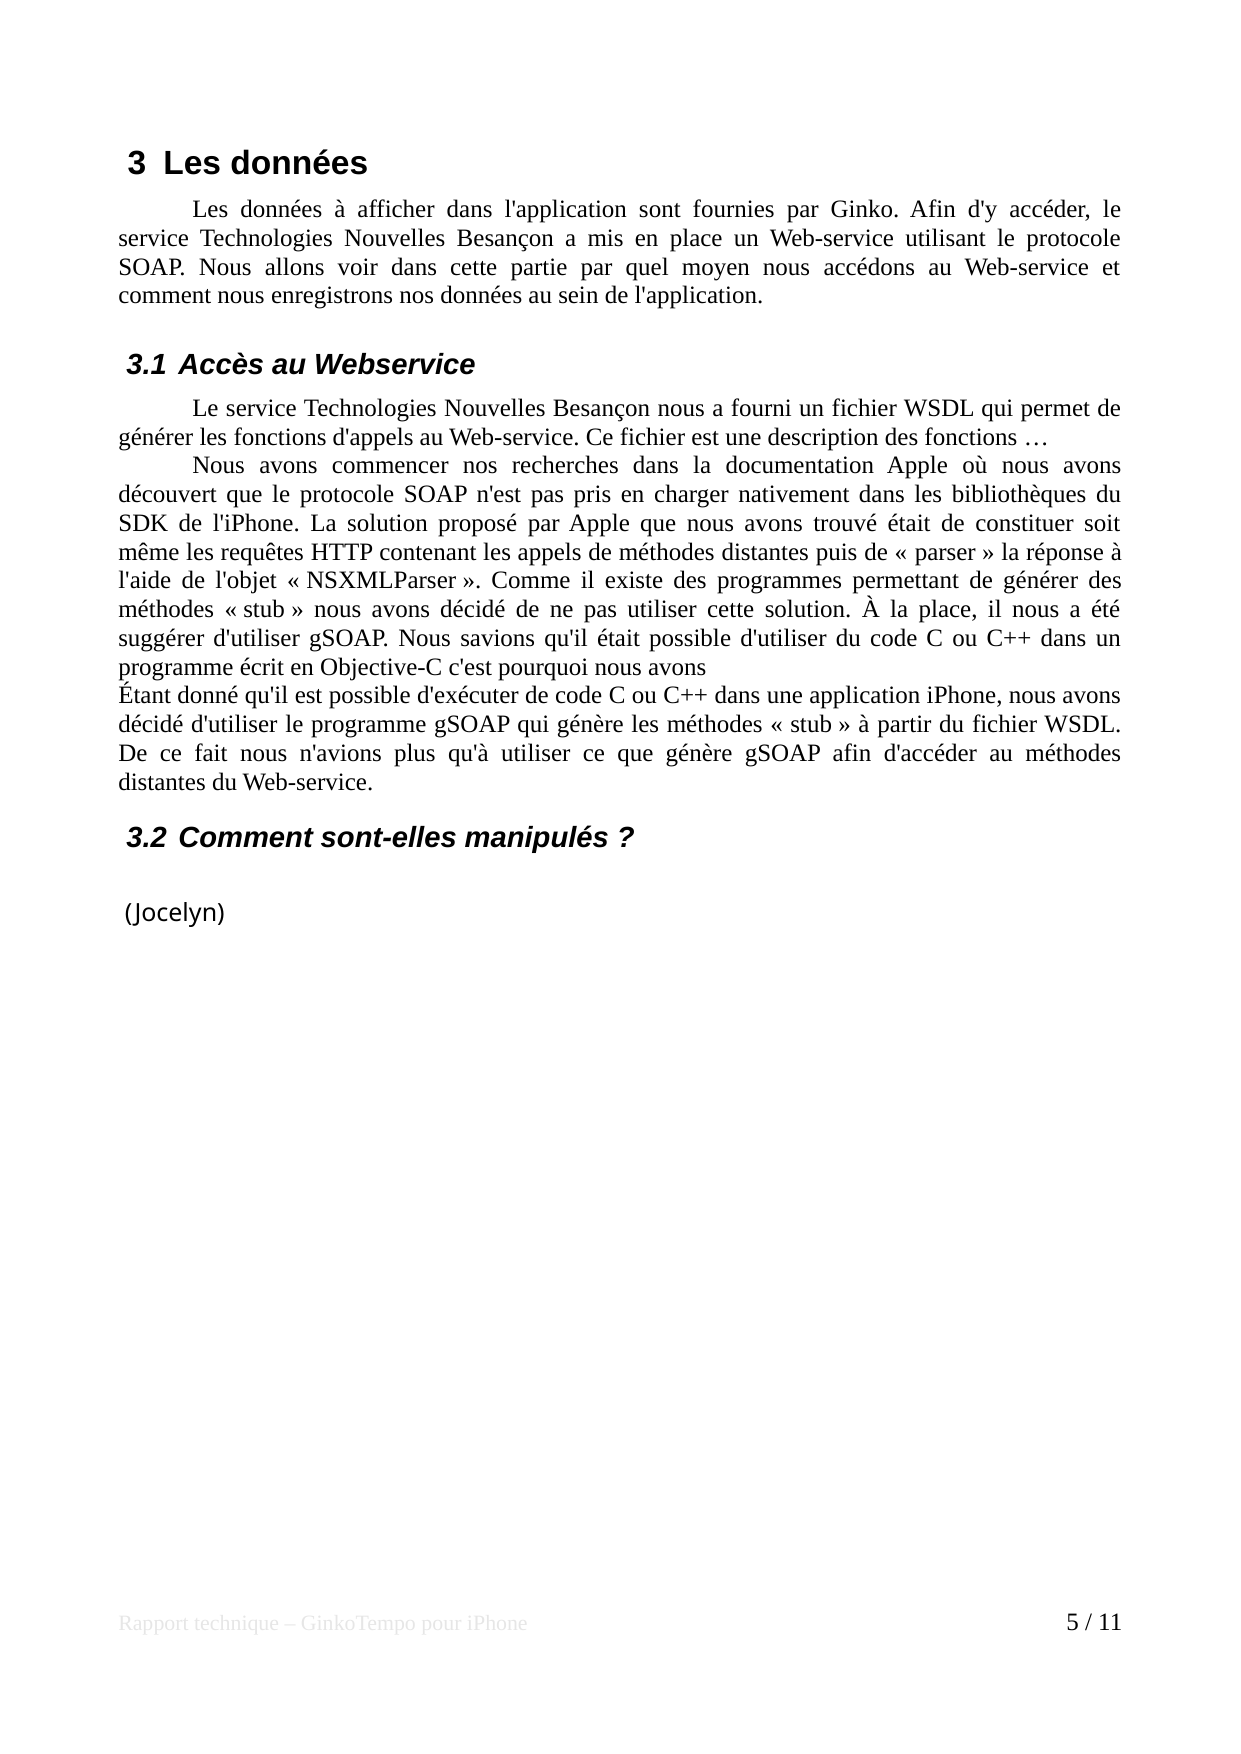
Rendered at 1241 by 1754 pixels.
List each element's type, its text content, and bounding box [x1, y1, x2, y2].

text Nous avons commencer nos recherches dans la documentation Apple où nous avons découvert que le protocole SOAP n'est pas pris en charger nativement dans les bibliothèques du SDK de l'iPhone. La solution proposé par Apple que nous avons trouvé était de constituer soit même les requêtes HTTP contenant les appels de méthodes distantes puis de « parser » la réponse à l'aide de l'objet « NSXMLParser ». Comme il existe des programmes permettant de générer des méthodes « stub » nous avons décidé de ne pas utiliser cette solution. À la place, il nous a été suggérer d'utiliser gSOAP. Nous savions qu'il était possible d'utiliser du code C ou C++ dans un programme écrit en Objective-C c'est pourquoi nous avons [118, 450, 1122, 680]
text Les données à afficher dans l'application sont fournies par Ginko. Afin d'y accéder, le service Technologies Nouvelles Besançon a mis en place un Web-service utilisant le protocole SOAP. Nous allons voir dans cette partie par quel moyen nous accédons au Web-service et comment nous enregistrons nos données au sein de l'application. [118, 194, 1122, 309]
text Étant donné qu'il est possible d'exécuter de code C ou C++ dans une application iPhone, nous avons décidé d'utiliser le programme gSOAP qui génère les méthodes « stub » à partir du fichier WSDL. De ce fait nous n'avions plus qu'à utiliser ce que génère gSOAP afin d'accéder au méthodes distantes du Web-service. [118, 680, 1122, 795]
text Le service Technologies Nouvelles Besançon nous a fourni un fichier WSDL qui permet de générer les fonctions d'appels au Web-service. Ce fichier est une description des fonctions … [118, 393, 1122, 450]
subtitle Comment sont-elles manipulés ? [118, 820, 1122, 854]
subtitle Accès au Webservice [118, 347, 1122, 380]
subtitle Les données [118, 143, 1122, 182]
text (Jocelyn) [118, 895, 1122, 929]
